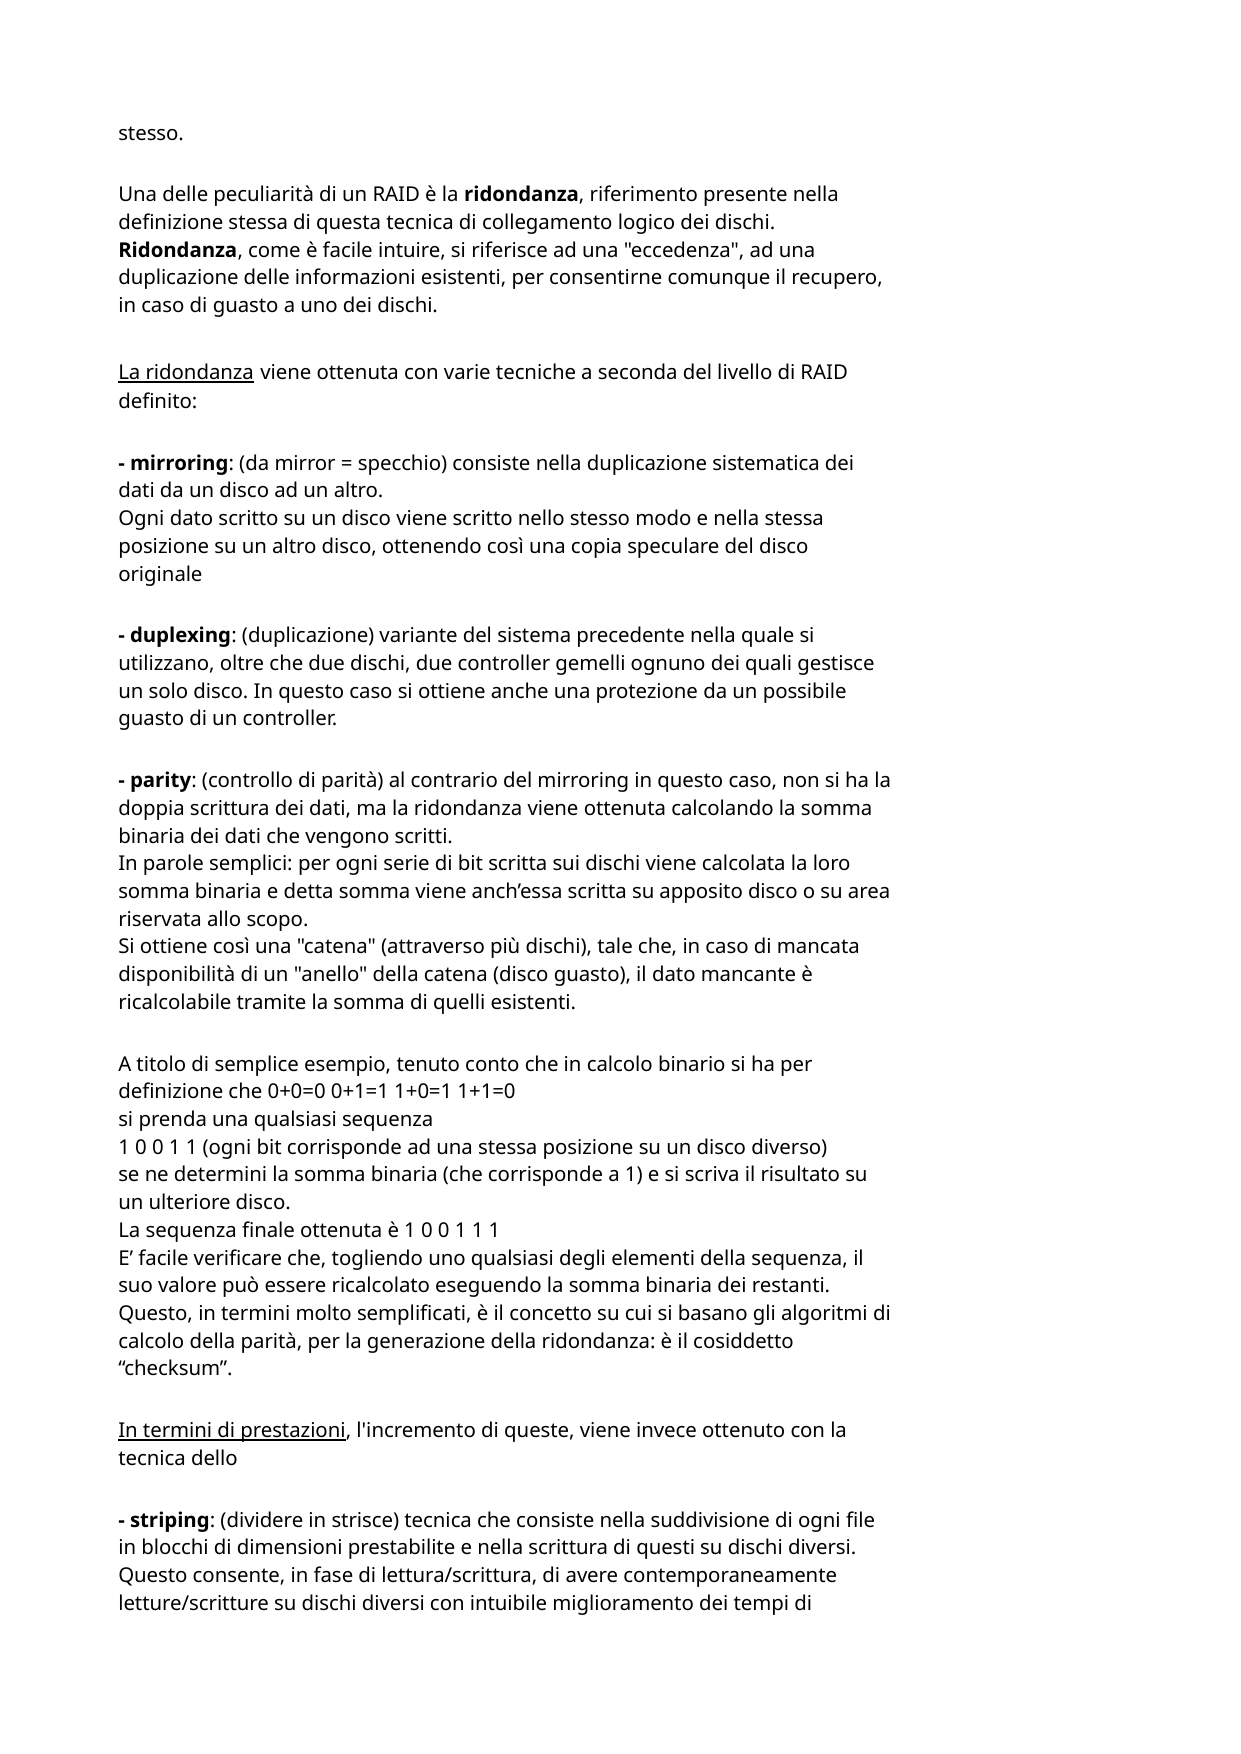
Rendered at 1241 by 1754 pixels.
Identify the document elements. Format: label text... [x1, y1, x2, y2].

text stesso. Una delle peculiarità di un RAID è la ridondanza, riferimento presente nella definizione stessa di questa tecnica di collegamento logico dei dischi. Ridondanza, come è facile intuire, si riferisce ad una "eccedenza", ad una duplicazione delle informazioni esistenti, per consentirne comunque il recupero, in caso di guasto a uno dei dischi. La ridondanza viene ottenuta con varie tecniche a seconda del livello di RAID definito: - mirroring: (da mirror = specchio) consiste nella duplicazione sistematica dei dati da un disco ad un altro. Ogni dato scritto su un disco viene scritto nello stesso modo e nella stessa posizione su un altro disco, ottenendo così una copia speculare del disco originale - duplexing: (duplicazione) variante del sistema precedente nella quale si utilizzano, oltre che due dischi, due controller gemelli ognuno dei quali gestisce un solo disco. In questo caso si ottiene anche una protezione da un possibile guasto di un controller. - parity: (controllo di parità) al contrario del mirroring in questo caso, non si ha la doppia scrittura dei dati, ma la ridondanza viene ottenuta calcolando la somma binaria dei dati che vengono scritti. In parole semplici: per ogni serie di bit scritta sui dischi viene calcolata la loro somma binaria e detta somma viene anch’essa scritta su apposito disco o su area riservata allo scopo. Si ottiene così una "catena" (attraverso più dischi), tale che, in caso di mancata disponibilità di un "anello" della catena (disco guasto), il dato mancante è ricalcolabile tramite la somma di quelli esistenti. A titolo di semplice esempio, tenuto conto che in calcolo binario si ha per definizione che 0+0=0 0+1=1 1+0=1 1+1=0 si prenda una qualsiasi sequenza 1 0 0 1 1 (ogni bit corrisponde ad una stessa posizione su un disco diverso) se ne determini la somma binaria (che corrisponde a 1) e si scriva il risultato su un ulteriore disco. La sequenza finale ottenuta è 1 0 0 1 1 1 E’ facile verificare che, togliendo uno qualsiasi degli elementi della sequenza, il suo valore può essere ricalcolato eseguendo la somma binaria dei restanti. Questo, in termini molto semplificati, è il concetto su cui si basano gli algoritmi di calcolo della parità, per la generazione della ridondanza: è il cosiddetto “checksum”. In termini di prestazioni, l'incremento di queste, viene invece ottenuto con la tecnica dello - striping: (dividere in strisce) tecnica che consiste nella suddivisione di ogni file in blocchi di dimensioni prestabilite e nella scrittura di questi su dischi diversi. Questo consente, in fase di lettura/scrittura, di avere contemporaneamente letture/scritture su dischi diversi con intuibile miglioramento dei tempi di [118, 118, 892, 1616]
